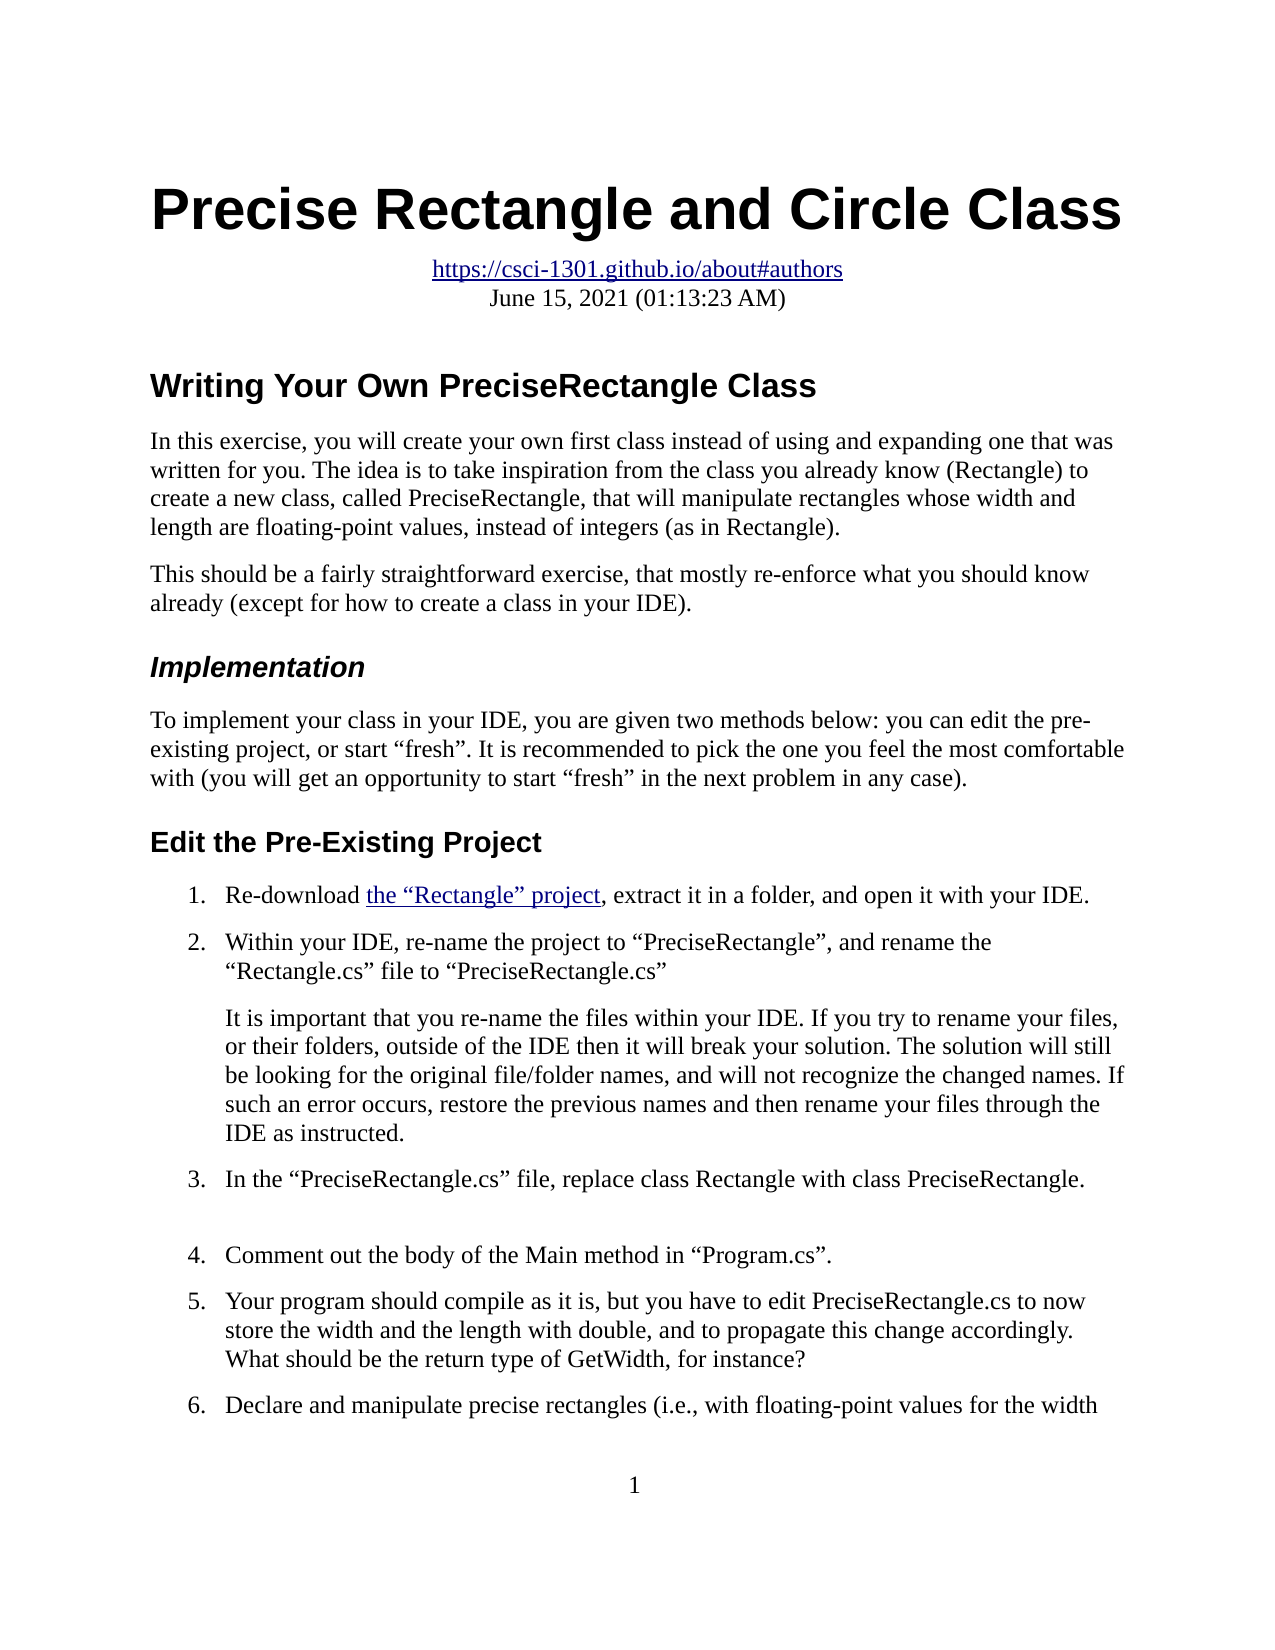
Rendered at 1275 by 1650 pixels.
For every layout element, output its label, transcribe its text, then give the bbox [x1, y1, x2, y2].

list In the “PreciseRectangle.cs” file, replace class Rectangle with class PreciseRectangle. [187, 1164, 1125, 1222]
text In this exercise, you will create your own first class instead of using and expanding one that was written for you. The idea is to take inspiration from the class you already know (Rectangle) to create a new class, called PreciseRectangle, that will manipulate rectangles whose width and length are floating-point values, instead of integers (as in Rectangle). [150, 426, 1125, 541]
subtitle Writing Your Own PreciseRectangle Class [150, 366, 1125, 404]
subtitle Implementation [150, 650, 1125, 684]
text To implement your class in your IDE, you are given two methods below: you can edit the pre-existing project, or start “fresh”. It is recommended to pick the one you feel the most comfortable with (you will get an opportunity to start “fresh” in the next problem in any case). [150, 705, 1125, 792]
list Comment out the body of the Main method in “Program.cs”. [187, 1240, 1125, 1268]
text https://csci-1301.github.io/about#authors [150, 254, 1125, 283]
text June 15, 2021 (01:13:23 AM) [150, 283, 1125, 312]
list Declare and manipulate precise rectangles (i.e., with floating-point values for the width [187, 1391, 1125, 1419]
subtitle Edit the Pre-Existing Project [150, 826, 1125, 859]
list Your program should compile as it is, but you have to edit PreciseRectangle.cs to now store the width and the length with double, and to propagate this change accordingly. What should be the return type of GetWidth, for instance? [187, 1286, 1125, 1373]
list It is important that you re-name the files within your IDE. If you try to rename your files, or their folders, outside of the IDE then it will break your solution. The solution will still be looking for the original file/folder names, and will not recognize the changed names. If such an error occurs, restore the previous names and then rename your files through the IDE as instructed. [187, 1003, 1125, 1146]
list Within your IDE, re-name the project to “PreciseRectangle”, and rename the “Rectangle.cs” file to “PreciseRectangle.cs” [187, 927, 1125, 985]
text This should be a fairly straightforward exercise, that mostly re-enforce what you should know already (except for how to create a class in your IDE). [150, 559, 1125, 616]
title Precise Rectangle and Circle Class [150, 175, 1125, 242]
list Re-download the “Rectangle” project, extract it in a folder, and open it with your IDE. [187, 881, 1125, 909]
